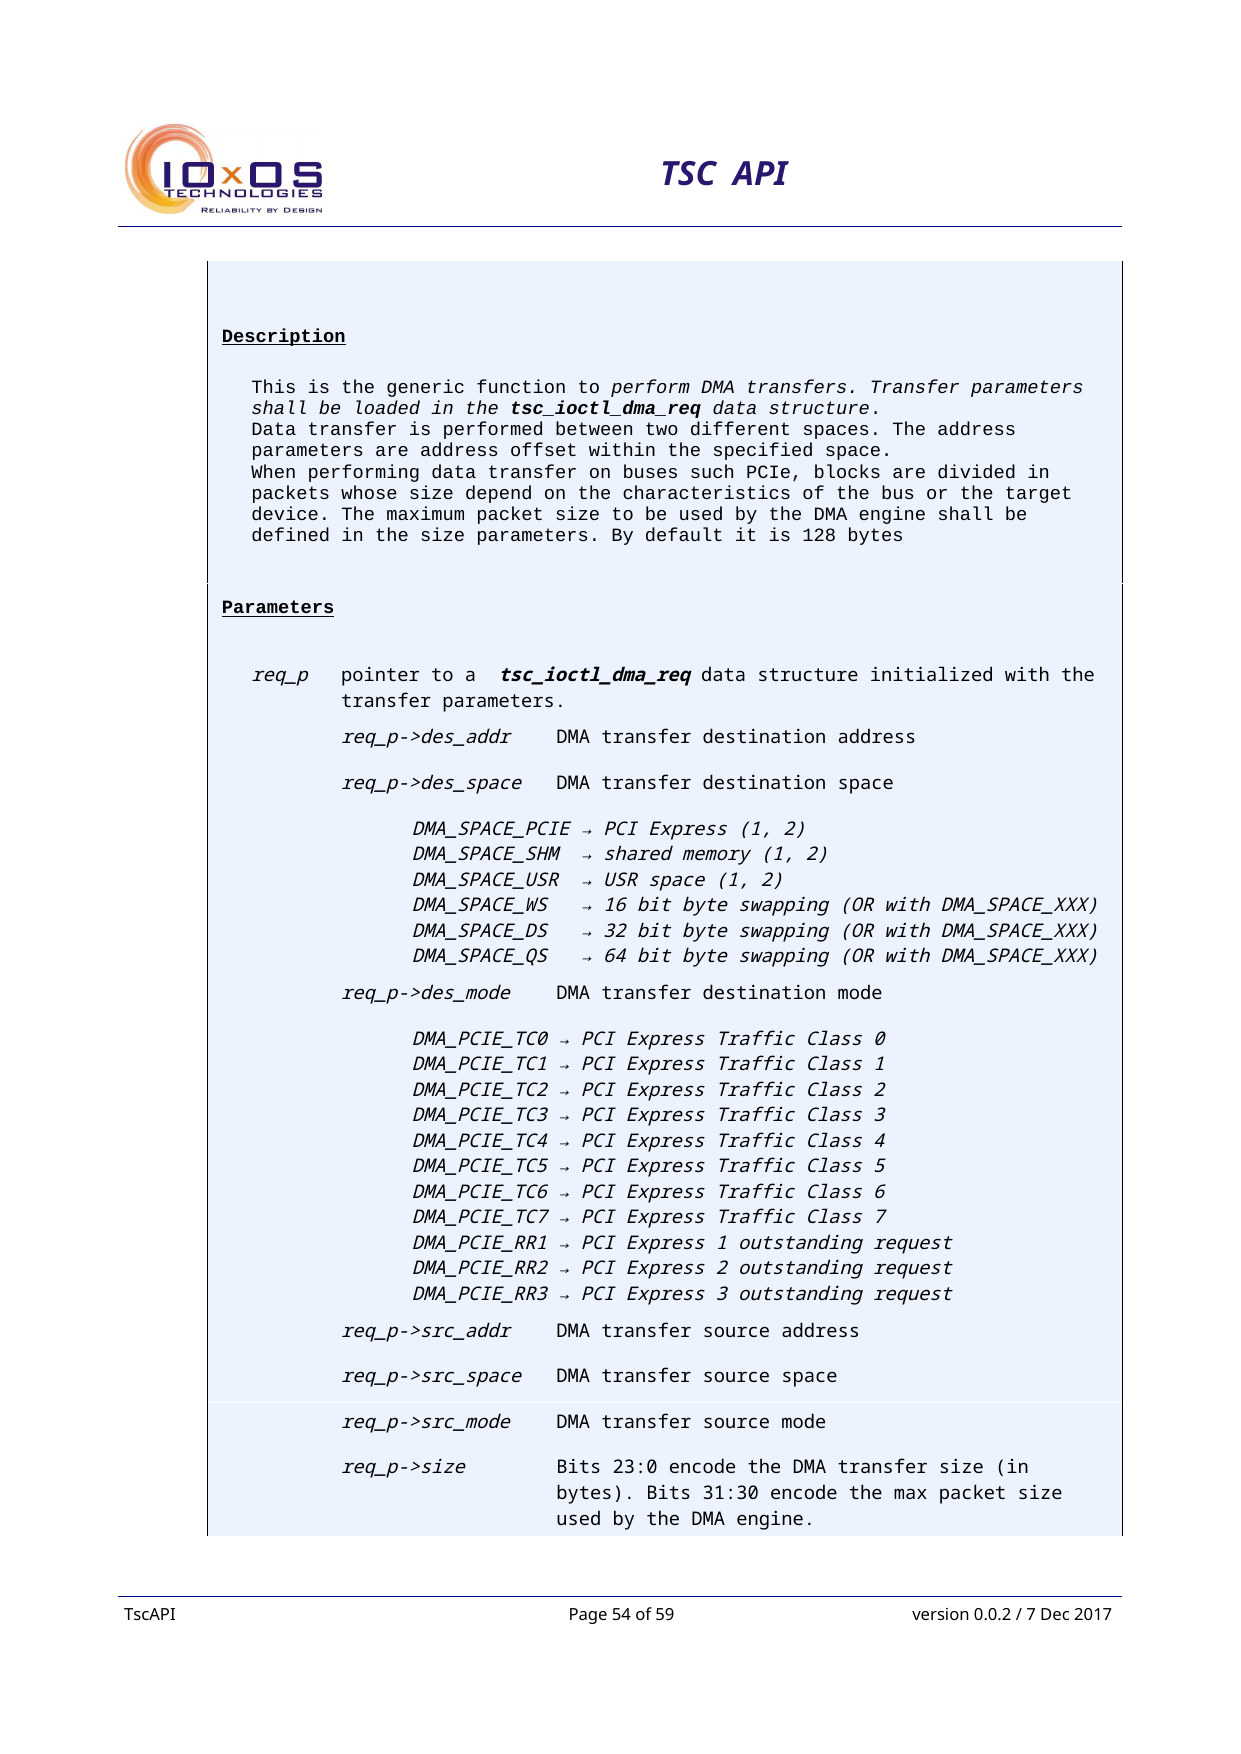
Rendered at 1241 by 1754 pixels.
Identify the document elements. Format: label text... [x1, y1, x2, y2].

table_cell [245, 1357, 335, 1402]
table_cell DMA_SPACE_PCIE → PCI Express (1, 2) DMA_SPACE_SHM → shared memory (1, 2) DMA_SPACE_USR → USR space (1, 2) DMA_SPACE_WS → 16 bit byte swapping (OR with DMA_SPACE_XXX) DMA_SPACE_DS → 32 bit byte swapping (OR with DMA_SPACE_XXX) DMA_SPACE_QS → 64 bit byte swapping (OR with DMA_SPACE_XXX) [335, 809, 1122, 974]
table_cell [245, 1019, 335, 1311]
table_cell req_p->des_addr [335, 718, 550, 764]
text When performing data transfer on buses such PCIe, blocks are divided in packets whose size depend on the characteristics of the bus or the target device. The maximum packet size to be used by the DMA engine shall be defined in the size parameters. By default it is 128 bytes [208, 462, 1122, 547]
table_cell DMA transfer destination mode [550, 974, 1122, 1019]
table_cell req_p->src_addr [335, 1311, 550, 1357]
table_cell DMA transfer source mode [550, 1403, 1122, 1448]
table_cell req_p->des_space [335, 764, 550, 809]
table_cell [208, 974, 245, 1019]
table_cell [208, 809, 245, 974]
table_cell req_p->des_mode [335, 974, 550, 1019]
table_cell [208, 1448, 245, 1536]
table_cell [245, 718, 335, 764]
table_cell [208, 1357, 245, 1402]
table_cell req_p->size [335, 1448, 550, 1536]
text This is the generic function to perform DMA transfers. Transfer parameters shall be loaded in the tsc_ioctl_dma_req data structure. [208, 363, 1122, 420]
table_cell [245, 809, 335, 974]
table_header [208, 656, 245, 718]
table_cell [245, 1403, 335, 1448]
table_cell [208, 764, 245, 809]
table_cell [245, 764, 335, 809]
picture [123, 123, 323, 217]
table_cell [245, 1311, 335, 1357]
table_cell req_p->src_space [335, 1357, 550, 1402]
table_cell [245, 974, 335, 1019]
table_cell [208, 1403, 245, 1448]
table_cell [208, 1019, 245, 1311]
table_cell DMA transfer source address [550, 1311, 1122, 1357]
table_cell [208, 1311, 245, 1357]
table_cell req_p->src_mode [335, 1403, 550, 1448]
table_cell DMA transfer source space [550, 1357, 1122, 1402]
table_cell Bits 23:0 encode the DMA transfer size (in bytes). Bits 31:30 encode the max packet size used by the DMA engine. [550, 1448, 1122, 1536]
subtitle Description [208, 312, 1122, 363]
table_cell [208, 718, 245, 764]
table_header pointer to a tsc_ioctl_dma_req data structure initialized with the transfer parameters. [335, 656, 1122, 718]
text Data transfer is performed between two different spaces. The address parameters are address offset within the specified space. [208, 420, 1122, 462]
table_cell [245, 1448, 335, 1536]
subtitle Parameters [208, 583, 1122, 619]
table_cell DMA_PCIE_TC0 → PCI Express Traffic Class 0 DMA_PCIE_TC1 → PCI Express Traffic Class 1 DMA_PCIE_TC2 → PCI Express Traffic Class 2 DMA_PCIE_TC3 → PCI Express Traffic Class 3 DMA_PCIE_TC4 → PCI Express Traffic Class 4 DMA_PCIE_TC5 → PCI Express Traffic Class 5 DMA_PCIE_TC6 → PCI Express Traffic Class 6 DMA_PCIE_TC7 → PCI Express Traffic Class 7 DMA_PCIE_RR1 → PCI Express 1 outstanding request DMA_PCIE_RR2 → PCI Express 2 outstanding request DMA_PCIE_RR3 → PCI Express 3 outstanding request [335, 1019, 1122, 1311]
table_cell DMA transfer destination address [550, 718, 1122, 764]
table_cell DMA transfer destination space [550, 764, 1122, 809]
table_header req_p [245, 656, 335, 718]
